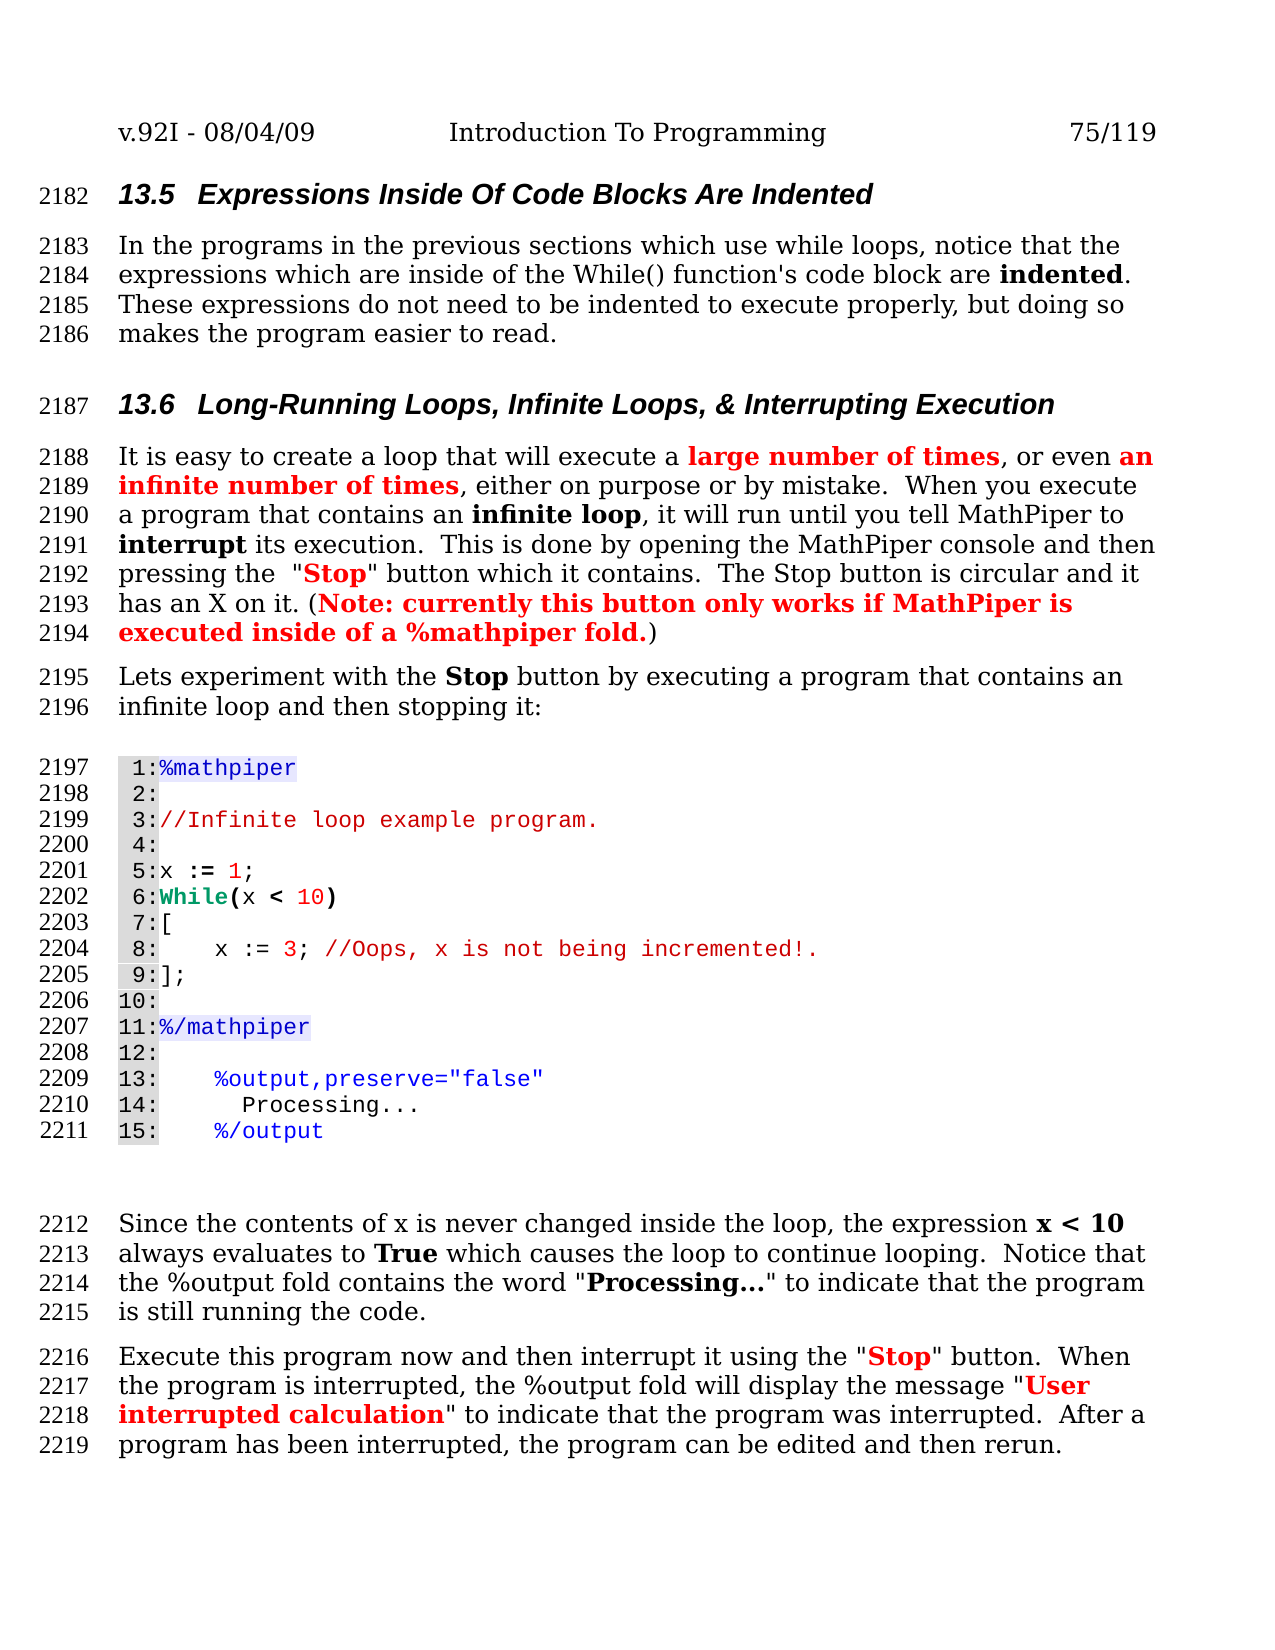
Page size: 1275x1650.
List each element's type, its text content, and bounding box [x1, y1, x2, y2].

subtitle Expressions Inside Of Code Blocks Are Indented [118, 177, 1157, 210]
text 5:x := 1; [118, 860, 1157, 886]
text 9:]; [118, 963, 1157, 989]
text 11:%/mathpiper [118, 1015, 1157, 1041]
subtitle Long-Running Loops, Infinite Loops, & Interrupting Execution [118, 387, 1157, 421]
text 8: x := 3; //Oops, x is not being incremented!. [118, 938, 1157, 963]
text 15: %/output [118, 1119, 1157, 1145]
text 4: [118, 834, 1157, 860]
text It is easy to create a loop that will execute a large number of times, or even an infinite number of times, either on purpose or by mistake. When you execute a program that contains an infinite loop, it will run until you tell MathPiper to interrupt its execution. This is done by opening the MathPiper console and then pressing the "Stop" button which it contains. The Stop button is circular and it has an X on it. (Note: currently this button only works if MathPiper is executed inside of a %mathpiper fold.) [118, 442, 1157, 647]
text 13: %output,preserve="false" [118, 1067, 1157, 1093]
text Lets experiment with the Stop button by executing a program that contains an infinite loop and then stopping it: [118, 662, 1157, 721]
text 1:%mathpiper [118, 756, 1157, 782]
text Since the contents of x is never changed inside the loop, the expression x < 10 always evaluates to True which causes the loop to continue looping. Notice that the %output fold contains the word "Processing..." to indicate that the program is still running the code. [118, 1209, 1157, 1327]
text 6:While(x < 10) [118, 886, 1157, 912]
text 2: [118, 782, 1157, 808]
text 14: Processing... [118, 1093, 1157, 1119]
text 7:[ [118, 912, 1157, 938]
text 10: [118, 989, 1157, 1015]
text 3://Infinite loop example program. [118, 808, 1157, 834]
text 12: [118, 1041, 1157, 1067]
text Execute this program now and then interrupt it using the "Stop" button. When the program is interrupted, the %output fold will display the message "User interrupted calculation" to indicate that the program was interrupted. After a program has been interrupted, the program can be edited and then rerun. [118, 1342, 1157, 1459]
text In the programs in the previous sections which use while loops, notice that the expressions which are inside of the While() function's code block are indented. These expressions do not need to be indented to execute properly, but doing so makes the program easier to read. [118, 231, 1157, 348]
